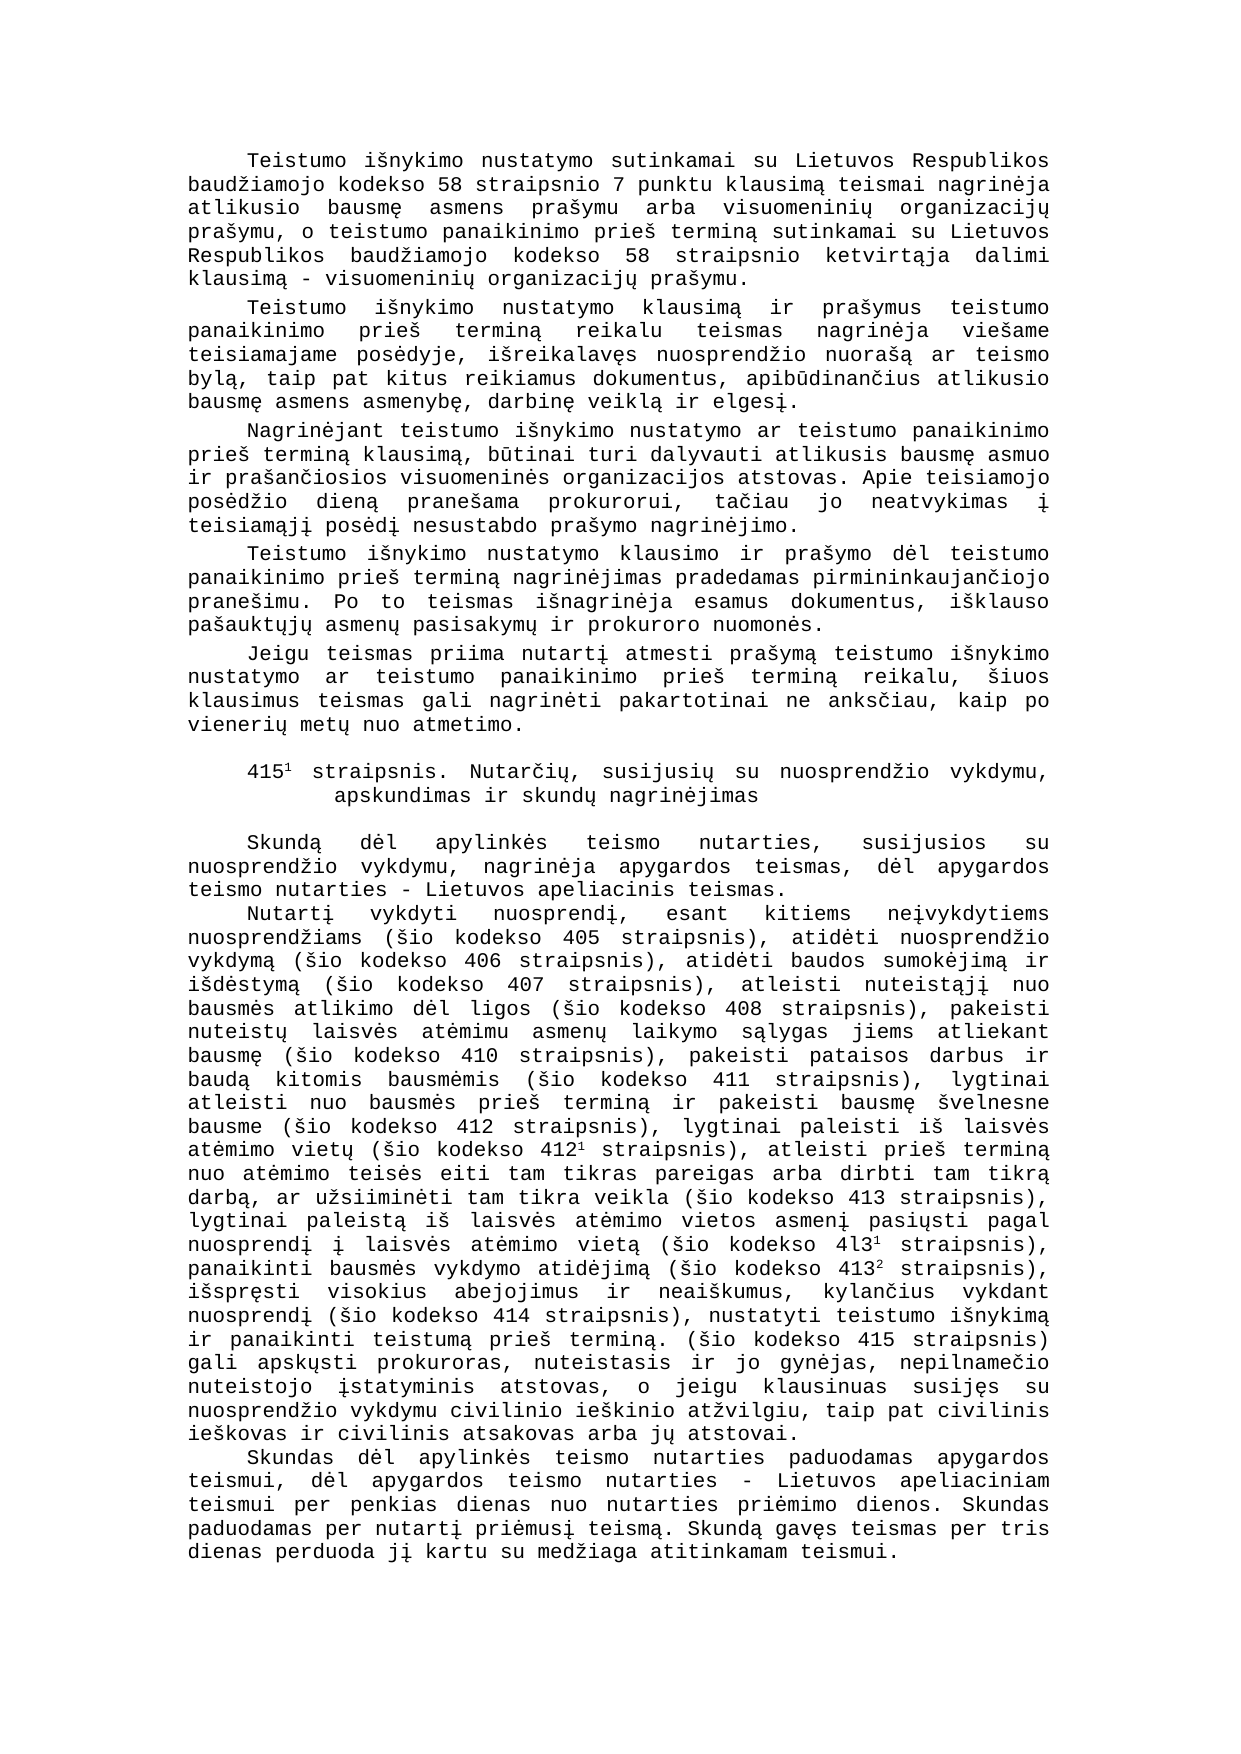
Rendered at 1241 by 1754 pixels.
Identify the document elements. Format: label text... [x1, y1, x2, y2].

text Nagrinėjant teistumo išnykimo nustatymo ar teistumo panaikinimo prieš terminą klausimą, būtinai turi dalyvauti atlikusis bausmę asmuo ir prašančiosios visuomeninės organizacijos atstovas. Apie teisiamojo posėdžio dieną pranešama prokurorui, tačiau jo neatvykimas į teisiamąjį posėdį nesustabdo prašymo nagrinėjimo. [187, 420, 1050, 538]
text 4151 straipsnis. Nutarčių, susijusių su nuosprendžio vykdymu, apskundimas ir skundų nagrinėjimas [247, 761, 1050, 808]
text Nutartį vykdyti nuosprendį, esant kitiems neįvykdytiems nuosprendžiams (šio kodekso 405 straipsnis), atidėti nuosprendžio vykdymą (šio kodekso 406 straipsnis), atidėti baudos sumokėjimą ir išdėstymą (šio kodekso 407 straipsnis), atleisti nuteistąjį nuo bausmės atlikimo dėl ligos (šio kodekso 408 straipsnis), pakeisti nuteistų laisvės atėmimu asmenų laikymo sąlygas jiems atliekant bausmę (šio kodekso 410 straipsnis), pakeisti pataisos darbus ir baudą kitomis bausmėmis (šio kodekso 411 straipsnis), lygtinai atleisti nuo bausmės prieš terminą ir pakeisti bausmę švelnesne bausme (šio kodekso 412 straipsnis), lygtinai paleisti iš laisvės atėmimo vietų (šio kodekso 4121 straipsnis), atleisti prieš terminą nuo atėmimo teisės eiti tam tikras pareigas arba dirbti tam tikrą darbą, ar užsiiminėti tam tikra veikla (šio kodekso 413 straipsnis), lygtinai paleistą iš laisvės atėmimo vietos asmenį pasiųsti pagal nuosprendį į laisvės atėmimo vietą (šio kodekso 4l31 straipsnis), panaikinti bausmės vykdymo atidėjimą (šio kodekso 4132 straipsnis), išspręsti visokius abejojimus ir neaiškumus, kylančius vykdant nuosprendį (šio kodekso 414 straipsnis), nustatyti teistumo išnykimą ir panaikinti teistumą prieš terminą. (šio kodekso 415 straipsnis) gali apskųsti prokuroras, nuteistasis ir jo gynėjas, nepilnamečio nuteistojo įstatyminis atstovas, o jeigu klausinuas susijęs su nuosprendžio vykdymu civilinio ieškinio atžvilgiu, taip pat civilinis ieškovas ir civilinis atsakovas arba jų atstovai. [187, 903, 1050, 1447]
text Teistumo išnykimo nustatymo klausimą ir prašymus teistumo panaikinimo prieš terminą reikalu teismas nagrinėja viešame teisiamajame posėdyje, išreikalavęs nuosprendžio nuorašą ar teismo bylą, taip pat kitus reikiamus dokumentus, apibūdinančius atlikusio bausmę asmens asmenybę, darbinę veiklą ir elgesį. [187, 297, 1050, 415]
text Skundą dėl apylinkės teismo nutarties, susijusios su nuosprendžio vykdymu, nagrinėja apygardos teismas, dėl apygardos teismo nutarties - Lietuvos apeliacinis teismas. [187, 832, 1050, 903]
text Teistumo išnykimo nustatymo klausimo ir prašymo dėl teistumo panaikinimo prieš terminą nagrinėjimas pradedamas pirmininkaujančiojo pranešimu. Po to teismas išnagrinėja esamus dokumentus, išklauso pašauktųjų asmenų pasisakymų ir prokuroro nuomonės. [187, 543, 1050, 638]
text Jeigu teismas priima nutartį atmesti prašymą teistumo išnykimo nustatymo ar teistumo panaikinimo prieš terminą reikalu, šiuos klausimus teismas gali nagrinėti pakartotinai ne anksčiau, kaip po vienerių metų nuo atmetimo. [187, 643, 1050, 737]
text Skundas dėl apylinkės teismo nutarties paduodamas apygardos teismui, dėl apygardos teismo nutarties - Lietuvos apeliaciniam teismui per penkias dienas nuo nutarties priėmimo dienos. Skundas paduodamas per nutartį priėmusį teismą. Skundą gavęs teismas per tris dienas perduoda jį kartu su medžiaga atitinkamam teismui. [187, 1447, 1050, 1565]
text Teistumo išnykimo nustatymo sutinkamai su Lietuvos Respublikos baudžiamojo kodekso 58 straipsnio 7 punktu klausimą teismai nagrinėja atlikusio bausmę asmens prašymu arba visuomeninių organizacijų prašymu, o teistumo panaikinimo prieš terminą sutinkamai su Lietuvos Respublikos baudžiamojo kodekso 58 straipsnio ketvirtąja dalimi klausimą - visuomeninių organizacijų prašymu. [187, 150, 1050, 292]
